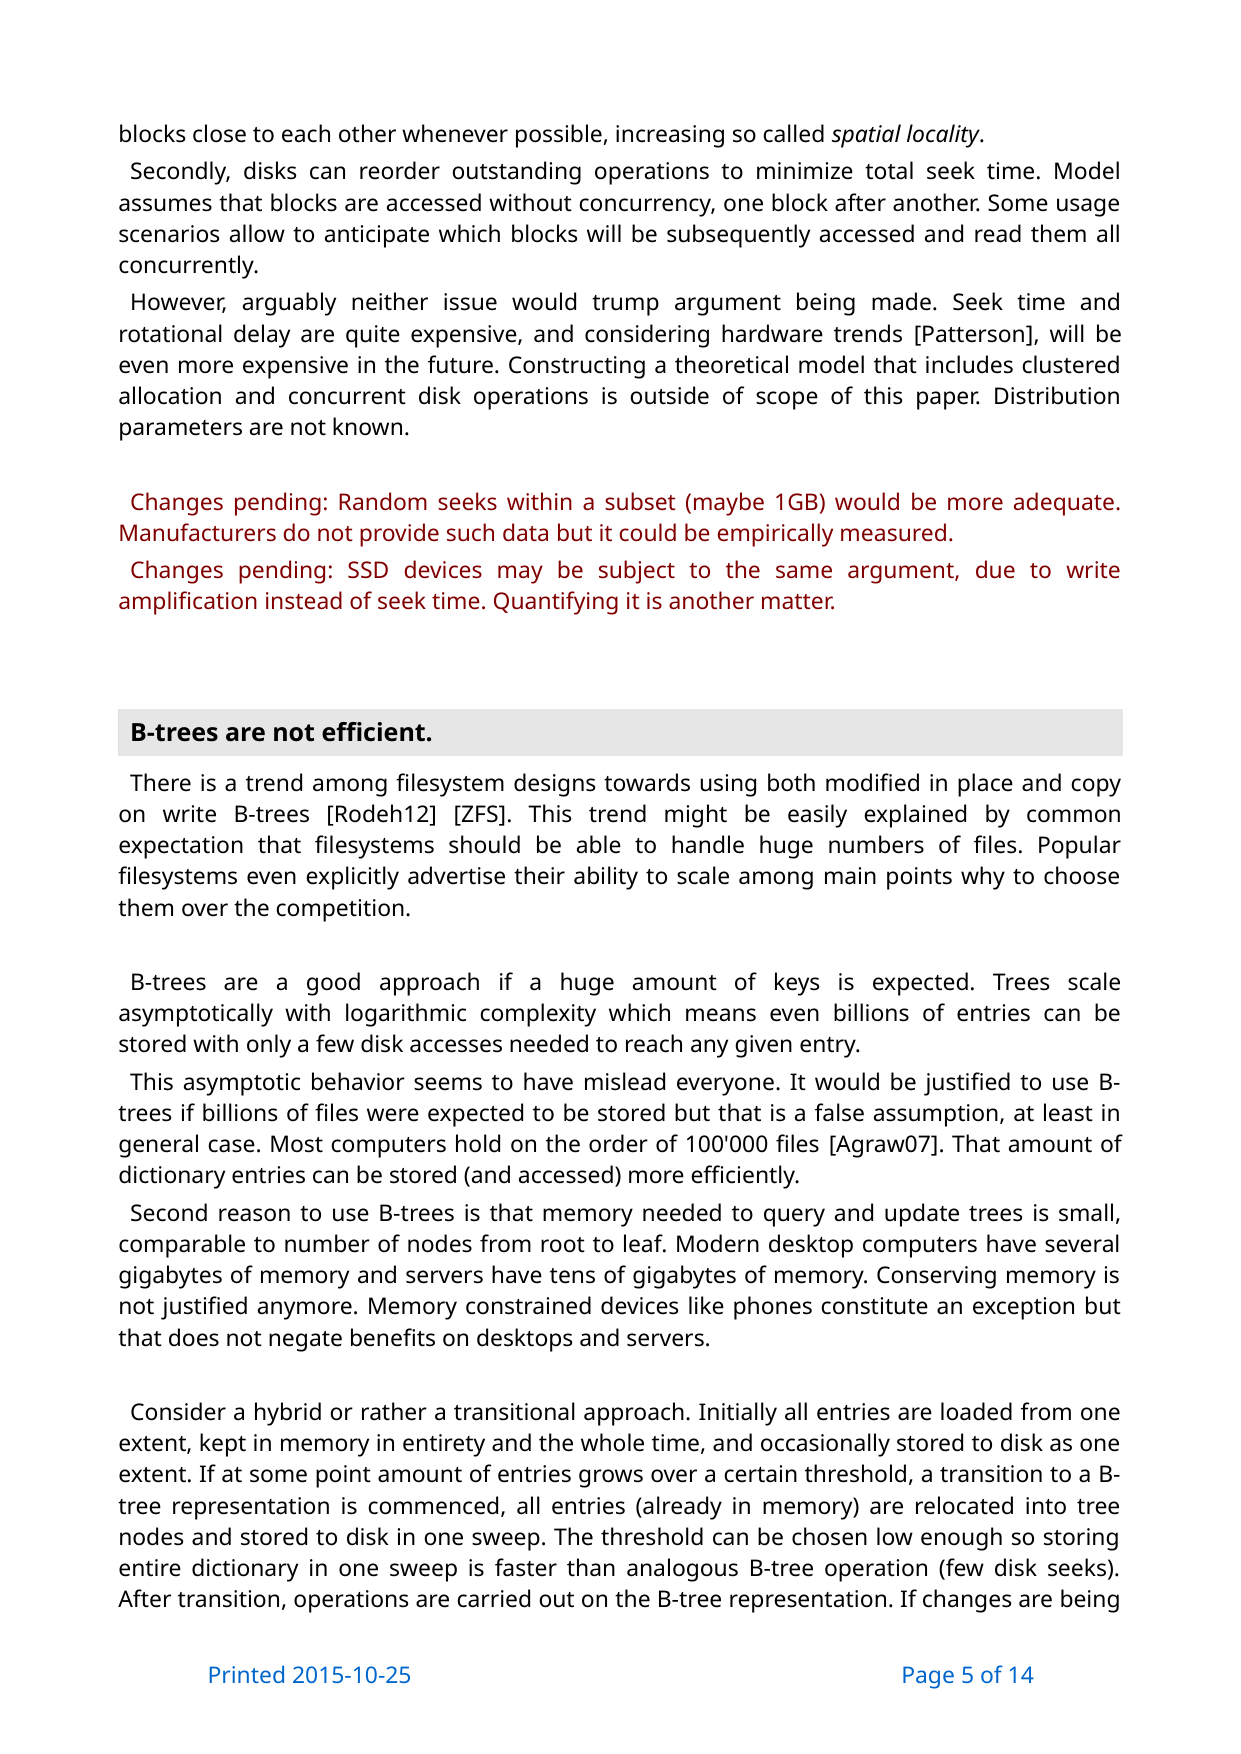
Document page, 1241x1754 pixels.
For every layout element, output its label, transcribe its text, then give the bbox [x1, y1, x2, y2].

text Changes pending: SSD devices may be subject to the same argument, due to write amplification instead of seek time. Quantifying it is another matter. [118, 554, 1122, 617]
text There is a trend among filesystem designs towards using both modified in place and copy on write B-trees [Rodeh12] [ZFS]. This trend might be easily explained by common expectation that filesystems should be able to handle huge numbers of files. Popular filesystems even explicitly advertise their ability to scale among main points why to choose them over the competition. [118, 767, 1122, 923]
text Second reason to use B-trees is that memory needed to query and update trees is small, comparable to number of nodes from root to leaf. Modern desktop computers have several gigabytes of memory and servers have tens of gigabytes of memory. Conserving memory is not justified anymore. Memory constrained devices like phones constitute an exception but that does not negate benefits on desktops and servers. [118, 1197, 1122, 1353]
text This asymptotic behavior seems to have mislead everyone. It would be justified to use B-trees if billions of files were expected to be stored but that is a false assumption, at least in general case. Most computers hold on the order of 100'000 files [Agraw07]. That amount of dictionary entries can be stored (and accessed) more efficiently. [118, 1066, 1122, 1191]
text blocks close to each other whenever possible, increasing so called spatial locality. [118, 118, 1122, 149]
subtitle B-trees are not efficient. [119, 710, 1122, 755]
text Changes pending: Random seeks within a subset (maybe 1GB) would be more adequate. Manufacturers do not provide such data but it could be empirically measured. [118, 486, 1122, 548]
text B-trees are a good approach if a huge amount of keys is expected. Trees scale asymptotically with logarithmic complexity which means even billions of entries can be stored with only a few disk accesses needed to reach any given entry. [118, 966, 1122, 1060]
text Secondly, disks can reorder outstanding operations to minimize total seek time. Model assumes that blocks are accessed without concurrency, one block after another. Some usage scenarios allow to anticipate which blocks will be subsequently accessed and read them all concurrently. [118, 155, 1122, 280]
text However, arguably neither issue would trump argument being made. Seek time and rotational delay are quite expensive, and considering hardware trends [Patterson], will be even more expensive in the future. Constructing a theoretical model that includes clustered allocation and concurrent disk operations is outside of scope of this paper. Distribution parameters are not known. [118, 286, 1122, 442]
text Consider a hybrid or rather a transitional approach. Initially all entries are loaded from one extent, kept in memory in entirety and the whole time, and occasionally stored to disk as one extent. If at some point amount of entries grows over a certain threshold, a transition to a B-tree representation is commenced, all entries (already in memory) are relocated into tree nodes and stored to disk in one sweep. The threshold can be chosen low enough so storing entire dictionary in one sweep is faster than analogous B-tree operation (few disk seeks). After transition, operations are carried out on the B-tree representation. If changes are being [118, 1396, 1122, 1615]
